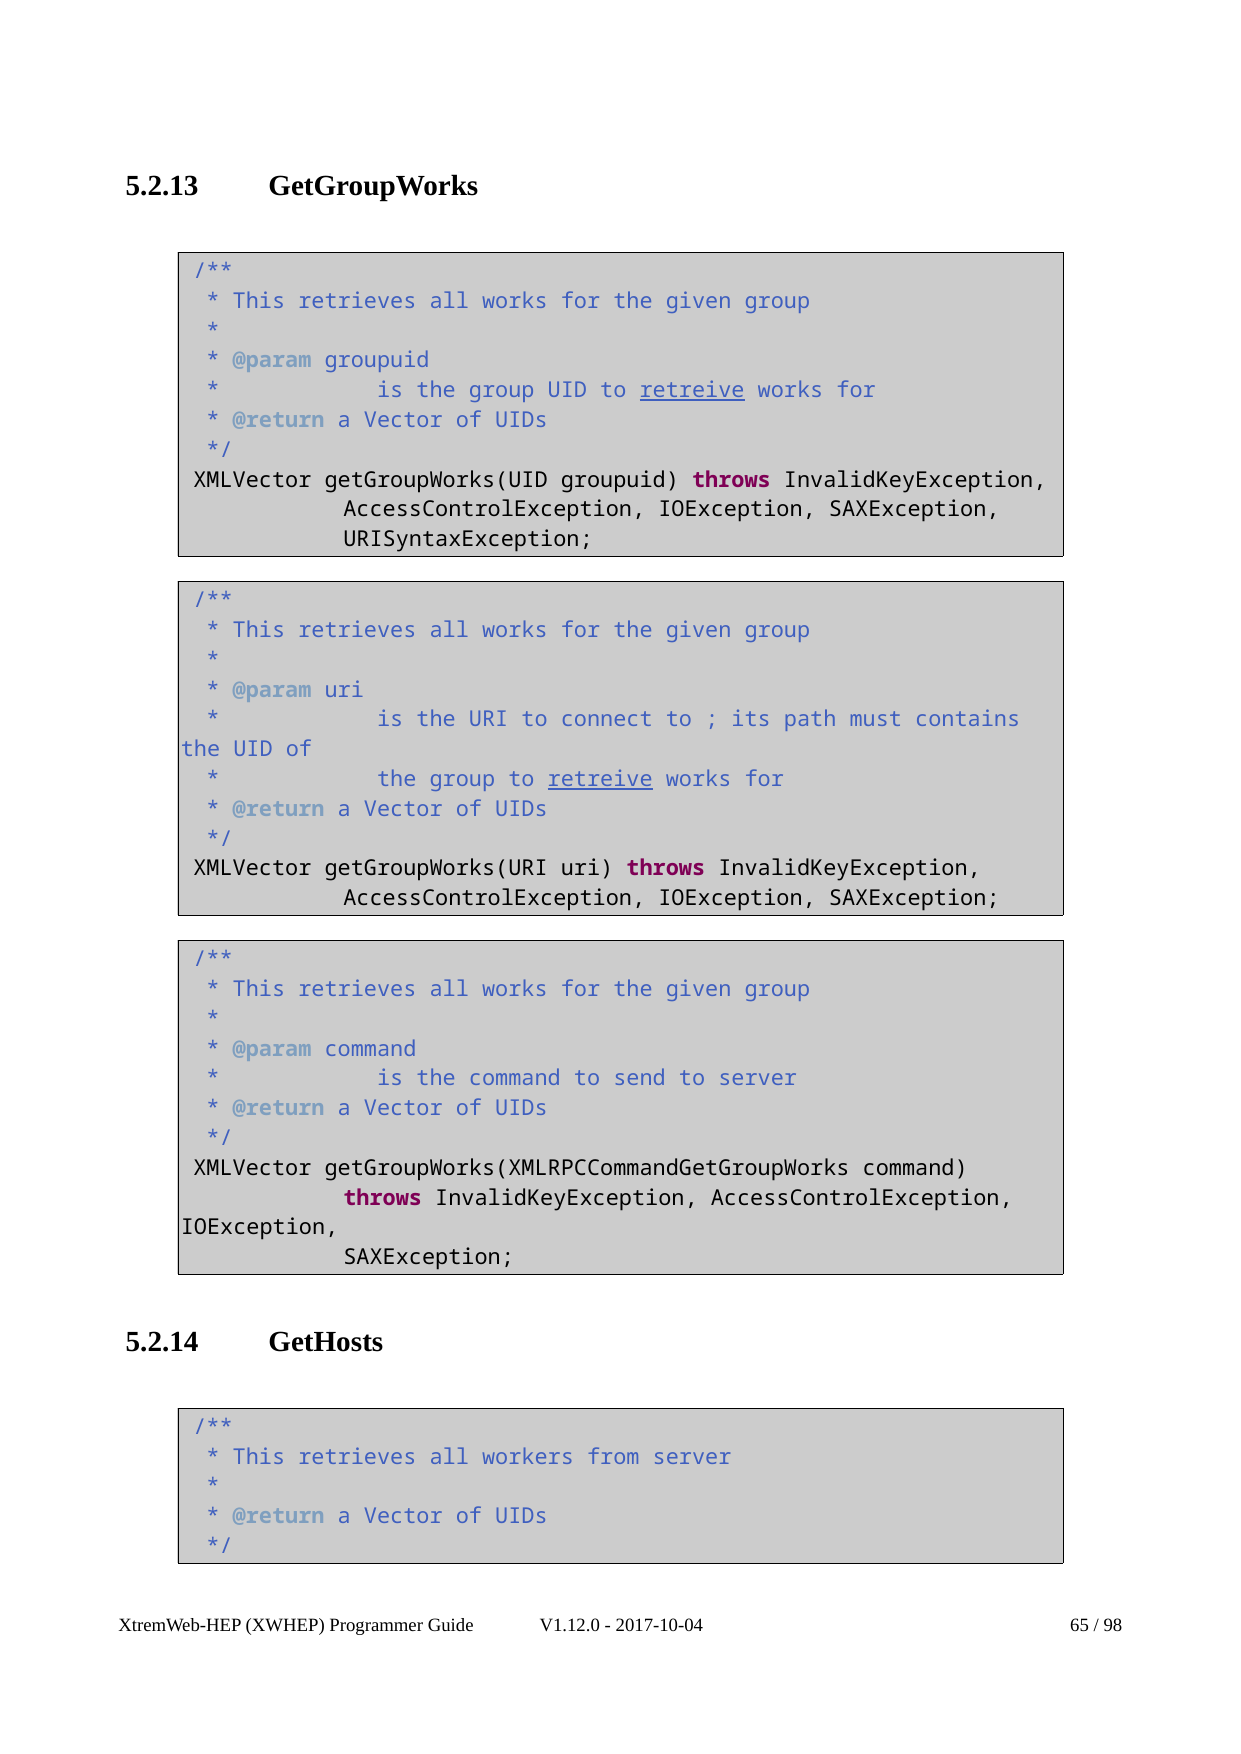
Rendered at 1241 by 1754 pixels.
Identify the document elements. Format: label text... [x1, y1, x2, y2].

text throws InvalidKeyException, AccessControlException, IOException, [179, 1178, 1063, 1238]
text * [179, 1467, 1063, 1497]
text * is the command to send to server [179, 1059, 1063, 1089]
text URISyntaxException; [179, 520, 1063, 556]
text * [179, 641, 1063, 671]
text AccessControlException, IOException, SAXException, [179, 490, 1063, 520]
text * @return a Vector of UIDs [179, 790, 1063, 819]
text * is the URI to connect to ; its path must contains the UID of [179, 700, 1063, 760]
text * This retrieves all works for the given group [179, 282, 1063, 312]
text * [179, 1000, 1063, 1029]
text /** [179, 253, 1063, 282]
text * This retrieves all works for the given group [179, 970, 1063, 1000]
text XMLVector getGroupWorks(URI uri) throws InvalidKeyException, [179, 849, 1063, 879]
text SAXException; [179, 1238, 1063, 1274]
subtitle GetHosts [118, 1324, 1122, 1358]
text * @return a Vector of UIDs [179, 1089, 1063, 1119]
text XMLVector getGroupWorks(XMLRPCCommandGetGroupWorks command) [179, 1149, 1063, 1178]
text * @param groupuid [179, 341, 1063, 371]
text * is the group UID to retreive works for [179, 371, 1063, 401]
subtitle GetGroupWorks [118, 168, 1122, 202]
text AccessControlException, IOException, SAXException; [179, 879, 1063, 915]
text * @param uri [179, 671, 1063, 700]
text */ [179, 1527, 1063, 1563]
text XMLVector getGroupWorks(UID groupuid) throws InvalidKeyException, [179, 461, 1063, 490]
text * @param command [179, 1029, 1063, 1059]
text * [179, 312, 1063, 341]
text /** [179, 941, 1063, 970]
text */ [179, 819, 1063, 849]
text */ [179, 1119, 1063, 1149]
text * This retrieves all works for the given group [179, 611, 1063, 641]
text /** [179, 1409, 1063, 1438]
text * the group to retreive works for [179, 760, 1063, 790]
text * @return a Vector of UIDs [179, 401, 1063, 431]
text */ [179, 431, 1063, 461]
text * This retrieves all workers from server [179, 1438, 1063, 1467]
text * @return a Vector of UIDs [179, 1497, 1063, 1527]
text /** [179, 582, 1063, 611]
